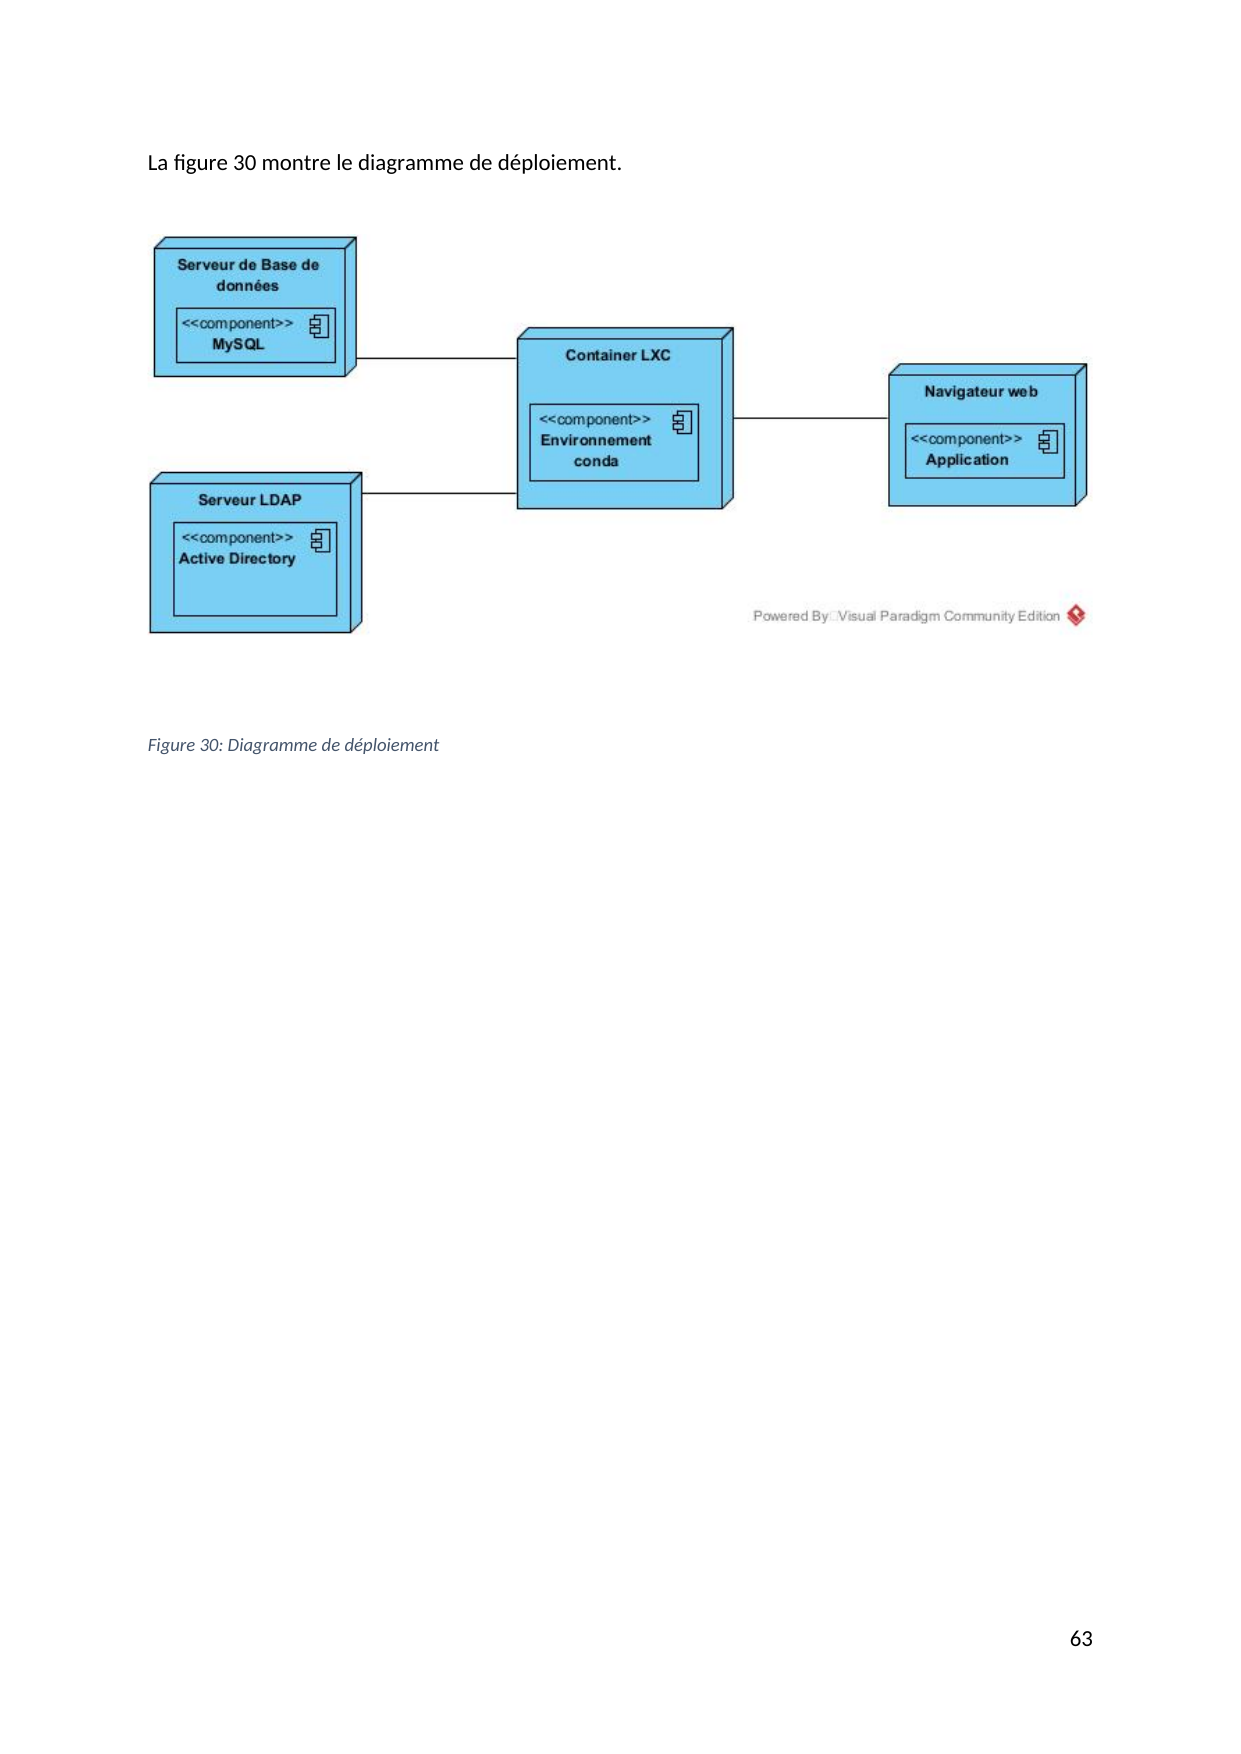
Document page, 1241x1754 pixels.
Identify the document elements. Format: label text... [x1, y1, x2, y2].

text Figure 30: Diagramme de déploiement [148, 733, 1093, 756]
text La figure 30 montre le diagramme de déploiement. [148, 148, 1093, 176]
picture [147, 234, 1093, 639]
